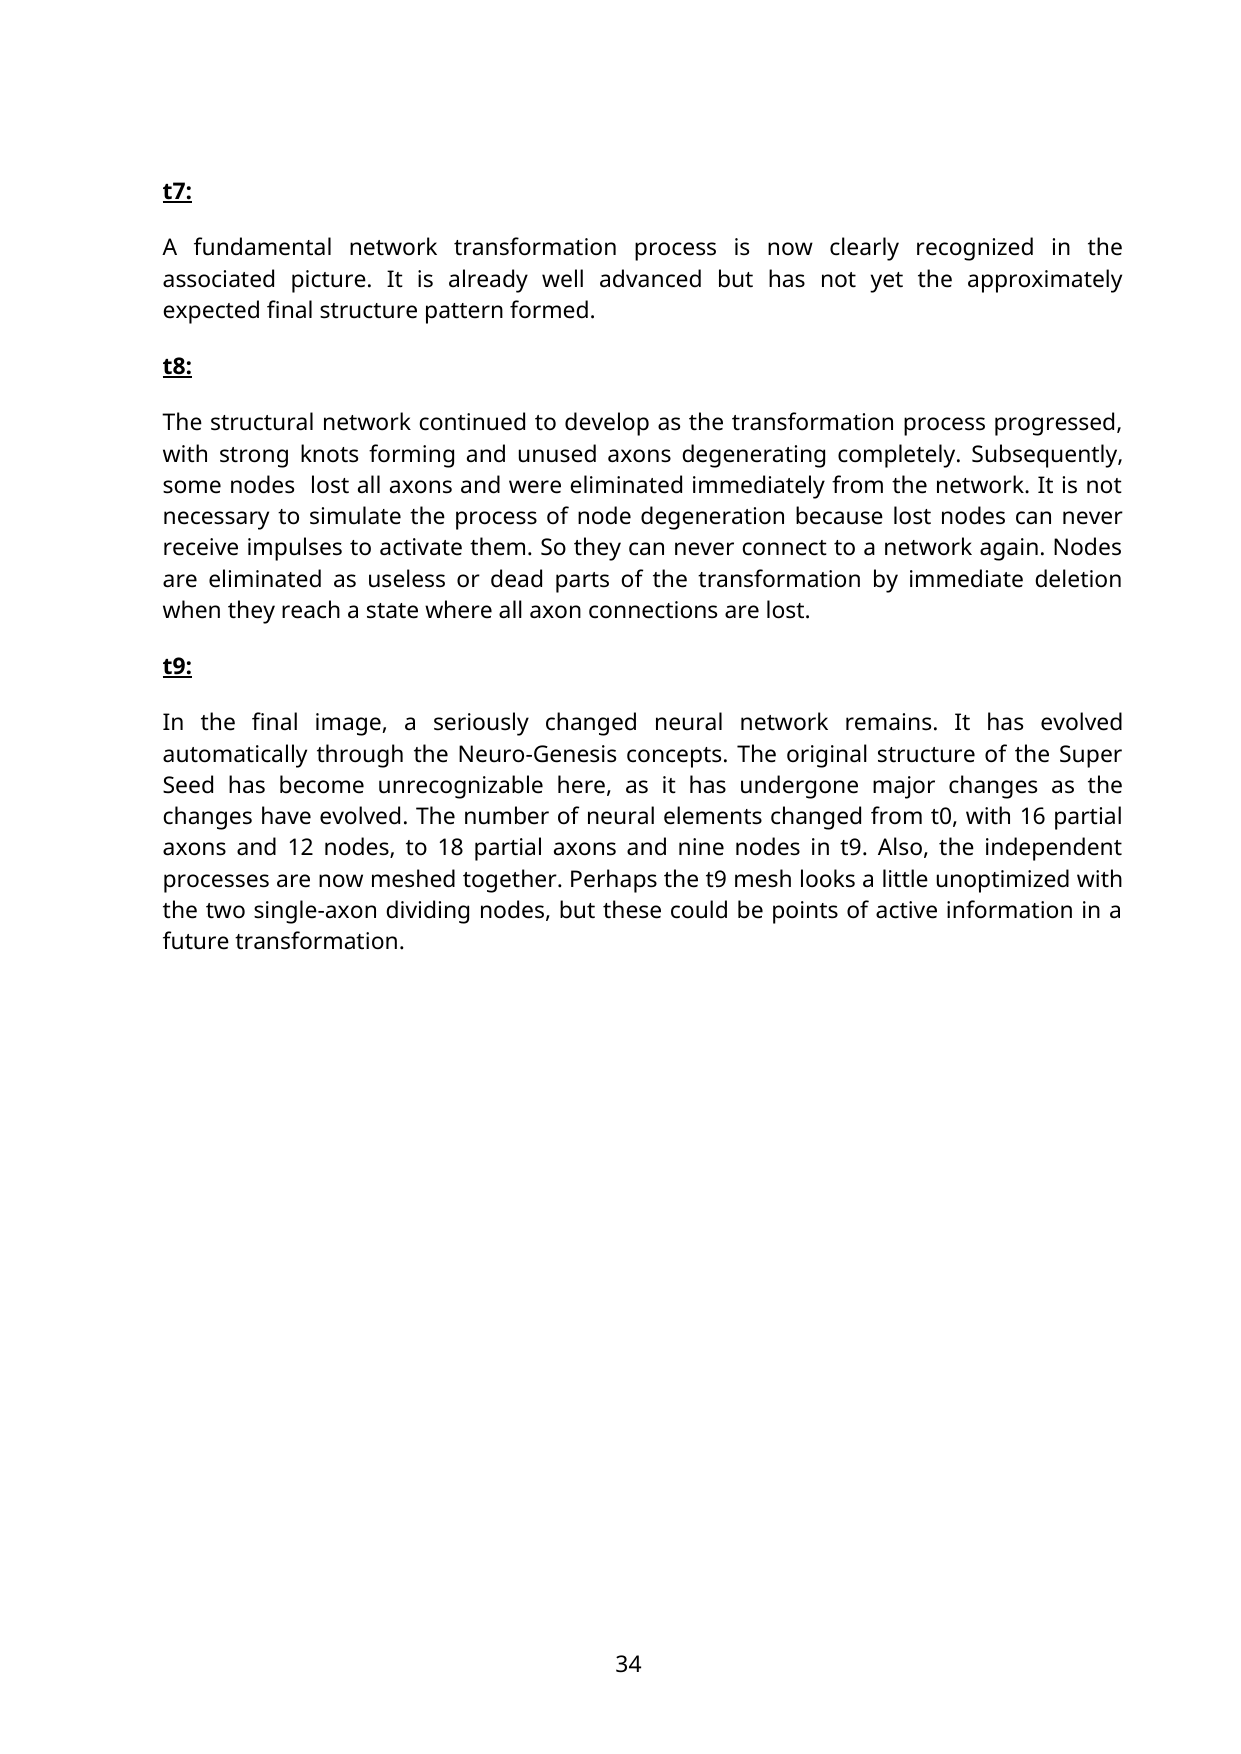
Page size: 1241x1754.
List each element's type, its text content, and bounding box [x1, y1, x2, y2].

text In the final image, a seriously changed neural network remains. It has evolved automatically through the Neuro-Genesis concepts. The original structure of the Super Seed has become unrecognizable here, as it has undergone major changes as the changes have evolved. The number of neural elements changed from t0, with 16 partial axons and 12 nodes, to 18 partial axons and nine nodes in t9. Also, the independent processes are now meshed together. Perhaps the t9 mesh looks a little unoptimized with the two single-axon dividing nodes, but these could be points of active information in a future transformation. [162, 706, 1124, 956]
text t7: [162, 175, 1124, 206]
text A fundamental network transformation process is now clearly recognized in the associated picture. It is already well advanced but has not yet the approximately expected final structure pattern formed. [162, 231, 1124, 325]
text t8: [162, 350, 1124, 381]
text The structural network continued to develop as the transformation process progressed, with strong knots forming and unused axons degenerating completely. Subsequently, some nodes lost all axons and were eliminated immediately from the network. It is not necessary to simulate the process of node degeneration because lost nodes can never receive impulses to activate them. So they can never connect to a network again. Nodes are eliminated as useless or dead parts of the transformation by immediate deletion when they reach a state where all axon connections are lost. [162, 406, 1124, 625]
text t9: [162, 650, 1124, 681]
